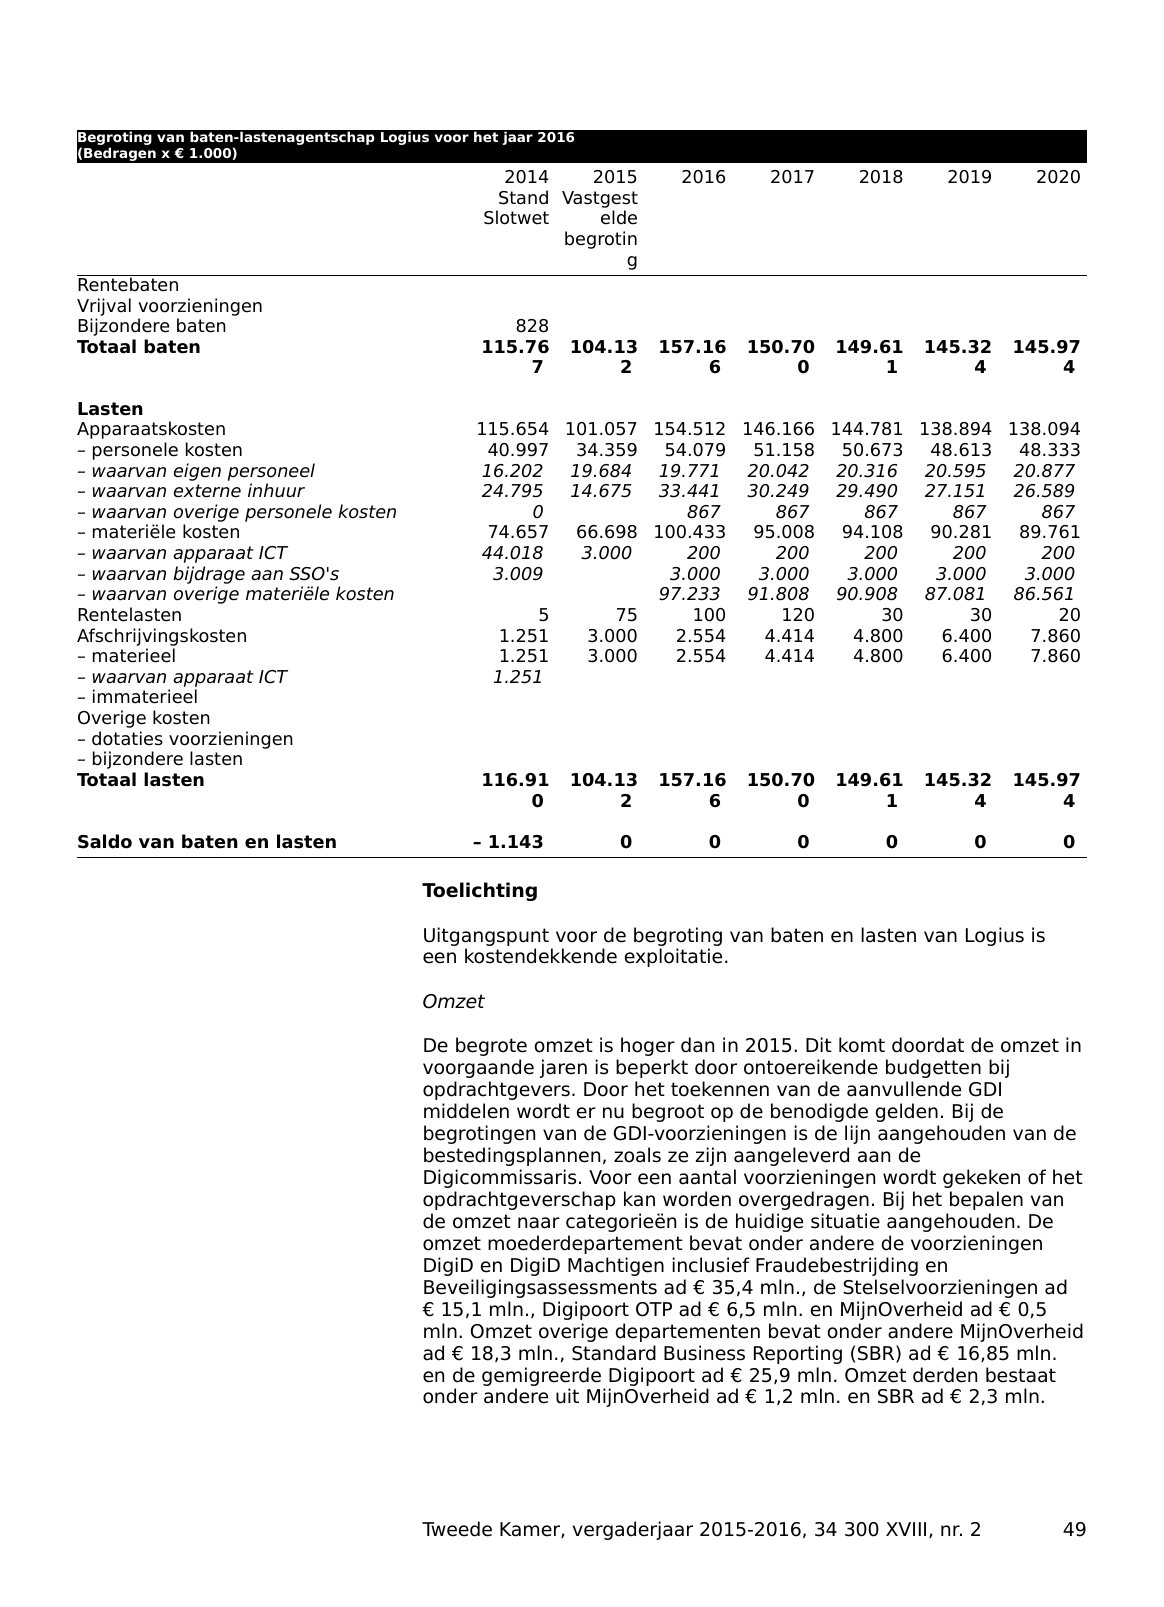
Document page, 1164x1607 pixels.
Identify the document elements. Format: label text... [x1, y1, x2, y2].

table_cell [821, 296, 909, 316]
table_cell – waarvan eigen personeel [77, 461, 466, 481]
table_cell [732, 729, 821, 749]
table_cell [466, 811, 555, 832]
table_cell [555, 378, 644, 399]
table_cell – materiële kosten [77, 523, 466, 543]
table_cell 104.132 [555, 337, 644, 378]
table_cell – bijzondere lasten [77, 749, 466, 770]
table_cell Totaal lasten [77, 770, 466, 811]
table_cell [644, 708, 732, 729]
table_cell 4.414 [732, 646, 821, 667]
table_cell 44.018 [466, 543, 555, 564]
table_cell [555, 276, 644, 296]
table_cell [998, 399, 1087, 419]
table_cell [555, 502, 644, 522]
table_cell [466, 399, 555, 419]
table_cell 828 [466, 316, 555, 337]
table_cell Totaal baten [77, 337, 466, 378]
table_cell 4.800 [821, 646, 909, 667]
table_cell [644, 399, 732, 419]
table_cell 115.767 [466, 337, 555, 378]
table_cell 2015 Vastgestelde begroting [555, 163, 644, 275]
table_cell – waarvan overige personele kosten [77, 502, 466, 522]
table_cell 116.910 [466, 770, 555, 811]
table_cell – waarvan apparaat ICT [77, 667, 466, 687]
table_cell [732, 811, 821, 832]
table_cell [644, 316, 732, 337]
table_cell 1.251 [466, 646, 555, 667]
table_cell [555, 811, 644, 832]
table_cell [909, 296, 998, 316]
table_cell 7.860 [998, 626, 1087, 646]
table_cell 6.400 [909, 626, 998, 646]
table_cell 0 [466, 502, 555, 522]
table_cell Vrijval voorzieningen [77, 296, 466, 316]
table_cell 0 [555, 832, 644, 857]
table_cell [909, 811, 998, 832]
table_cell – 1.143 [466, 832, 555, 857]
table_cell [821, 688, 909, 708]
table_cell 200 [998, 543, 1087, 564]
table_cell 867 [909, 502, 998, 522]
table_cell 90.908 [821, 584, 909, 605]
table_cell [555, 688, 644, 708]
table_cell 145.324 [909, 337, 998, 378]
table_cell 6.400 [909, 646, 998, 667]
table_cell [909, 378, 998, 399]
table_cell 54.079 [644, 440, 732, 461]
table_cell Lasten [77, 399, 466, 419]
table_cell [909, 399, 998, 419]
table_cell 1.251 [466, 626, 555, 646]
table_cell 145.974 [998, 770, 1087, 811]
table_cell [466, 729, 555, 749]
table_cell – waarvan overige materiële kosten [77, 584, 466, 605]
table_cell 30 [821, 605, 909, 626]
table_cell 104.132 [555, 770, 644, 811]
table_cell – personele kosten [77, 440, 466, 461]
table_cell 2018 [821, 163, 909, 275]
table_cell [821, 378, 909, 399]
table_cell 200 [644, 543, 732, 564]
table_cell [909, 276, 998, 296]
table_cell 0 [644, 832, 732, 857]
table_cell 7.860 [998, 646, 1087, 667]
table_cell [821, 316, 909, 337]
table_cell 100.433 [644, 523, 732, 543]
table_cell 200 [821, 543, 909, 564]
table_cell 3.000 [555, 626, 644, 646]
table_cell 51.158 [732, 440, 821, 461]
table_cell – waarvan externe inhuur [77, 481, 466, 502]
table_cell [732, 749, 821, 770]
table_cell 66.698 [555, 523, 644, 543]
table_cell [555, 708, 644, 729]
table_cell [821, 708, 909, 729]
table_cell 867 [732, 502, 821, 522]
table_cell 138.094 [998, 419, 1087, 440]
table_cell 0 [732, 832, 821, 857]
table_cell 50.673 [821, 440, 909, 461]
table_cell 145.974 [998, 337, 1087, 378]
table_cell [644, 688, 732, 708]
table_cell [909, 667, 998, 687]
table_cell 74.657 [466, 523, 555, 543]
table_cell 3.000 [555, 543, 644, 564]
table_cell [555, 316, 644, 337]
table_cell [998, 729, 1087, 749]
table_cell [644, 729, 732, 749]
table_cell 4.800 [821, 626, 909, 646]
table_cell [555, 749, 644, 770]
table_cell 95.008 [732, 523, 821, 543]
table_cell [998, 811, 1087, 832]
table_cell 115.654 [466, 419, 555, 440]
table_cell [466, 708, 555, 729]
table_cell – waarvan bijdrage aan SSO's [77, 564, 466, 584]
table_cell 144.781 [821, 419, 909, 440]
table_cell [555, 564, 644, 584]
table_cell [909, 749, 998, 770]
table_cell [909, 729, 998, 749]
table_cell 138.894 [909, 419, 998, 440]
table_cell [998, 296, 1087, 316]
table_cell [732, 399, 821, 419]
table_cell 29.490 [821, 481, 909, 502]
table_cell [77, 811, 466, 832]
table_cell [466, 296, 555, 316]
table_cell [644, 749, 732, 770]
table_cell 0 [821, 832, 909, 857]
table_cell 89.761 [998, 523, 1087, 543]
table_cell 2.554 [644, 626, 732, 646]
table_cell 2016 [644, 163, 732, 275]
table_cell 1.251 [466, 667, 555, 687]
table_cell [644, 811, 732, 832]
table_cell 2019 [909, 163, 998, 275]
table_cell – waarvan apparaat ICT [77, 543, 466, 564]
table_cell 157.166 [644, 337, 732, 378]
table_cell [821, 399, 909, 419]
table_cell [998, 378, 1087, 399]
table_cell 3.000 [909, 564, 998, 584]
table_cell 3.000 [644, 564, 732, 584]
table_cell 19.684 [555, 461, 644, 481]
table_cell 100 [644, 605, 732, 626]
table_cell 5 [466, 605, 555, 626]
table_cell [732, 276, 821, 296]
table_cell [555, 729, 644, 749]
table_cell 3.000 [821, 564, 909, 584]
text De begrote omzet is hoger dan in 2015. Dit komt doordat de omzet in voorgaande jaren is beperkt door ontoereikende budgetten bij opdrachtgevers. Door het toekennen van de aanvullende GDI middelen wordt er nu begroot op de benodigde gelden. Bij de begrotingen van de GDI-voorzieningen is de lijn aangehouden van de bestedingsplannen, zoals ze zijn aangeleverd aan de Digicommissaris. Voor een aantal voorzieningen wordt gekeken of het opdrachtgeverschap kan worden overgedragen. Bij het bepalen van de omzet naar categorieën is de huidige situatie aangehouden. De omzet moederdepartement bevat onder andere de voorzieningen DigiD en DigiD Machtigen inclusief Fraudebestrijding en Beveiligingsassessments ad € 35,4 mln., de Stelselvoorzieningen ad € 15,1 mln., Digipoort OTP ad € 6,5 mln. en MijnOverheid ad € 0,5 mln. Omzet overige departementen bevat onder andere MijnOverheid ad € 18,3 mln., Standard Business Reporting (SBR) ad € 16,85 mln. en de gemigreerde Digipoort ad € 25,9 mln. Omzet derden bestaat onder andere uit MijnOverheid ad € 1,2 mln. en SBR ad € 2,3 mln. [422, 1035, 1087, 1408]
table_cell [466, 749, 555, 770]
table_cell 30.249 [732, 481, 821, 502]
table_cell 3.000 [732, 564, 821, 584]
table_cell 48.333 [998, 440, 1087, 461]
table_cell 20.316 [821, 461, 909, 481]
table_cell – immaterieel [77, 688, 466, 708]
table_cell 33.441 [644, 481, 732, 502]
table_cell [909, 688, 998, 708]
table_cell [555, 667, 644, 687]
table_cell – dotaties voorzieningen [77, 729, 466, 749]
table_cell [77, 163, 466, 275]
table_cell [732, 667, 821, 687]
table_cell [466, 688, 555, 708]
table_cell [998, 749, 1087, 770]
table_cell 149.611 [821, 770, 909, 811]
table_cell Afschrijvingskosten [77, 626, 466, 646]
subtitle Omzet [422, 991, 1087, 1013]
table_cell 867 [821, 502, 909, 522]
table_cell 19.771 [644, 461, 732, 481]
table_cell 146.166 [732, 419, 821, 440]
table_cell [732, 378, 821, 399]
table_cell 2.554 [644, 646, 732, 667]
table_cell [909, 316, 998, 337]
table_cell [555, 399, 644, 419]
table_header Begroting van baten-lastenagentschap Logius voor het jaar 2016 (Bedragen x € 1.000) [77, 130, 1087, 161]
table_cell 90.281 [909, 523, 998, 543]
table_cell 3.009 [466, 564, 555, 584]
table_cell 87.081 [909, 584, 998, 605]
table_cell [909, 708, 998, 729]
table_cell 4.414 [732, 626, 821, 646]
table_cell [77, 378, 466, 399]
table_cell 27.151 [909, 481, 998, 502]
table_cell [555, 584, 644, 605]
table_cell 3.000 [555, 646, 644, 667]
table_cell 157.166 [644, 770, 732, 811]
table_cell 154.512 [644, 419, 732, 440]
table_cell 150.700 [732, 770, 821, 811]
table_cell 867 [998, 502, 1087, 522]
table_cell 86.561 [998, 584, 1087, 605]
table_cell – materieel [77, 646, 466, 667]
table_cell 34.359 [555, 440, 644, 461]
table_cell [998, 276, 1087, 296]
table_cell Apparaatskosten [77, 419, 466, 440]
table_cell [821, 811, 909, 832]
table_cell 40.997 [466, 440, 555, 461]
table_cell [466, 276, 555, 296]
table_cell [732, 688, 821, 708]
table_cell 2017 [732, 163, 821, 275]
table_cell 48.613 [909, 440, 998, 461]
table_cell [998, 688, 1087, 708]
table_cell 24.795 [466, 481, 555, 502]
table_cell [821, 729, 909, 749]
table_cell [821, 276, 909, 296]
table_cell 75 [555, 605, 644, 626]
table_cell 145.324 [909, 770, 998, 811]
table_cell 120 [732, 605, 821, 626]
table_cell Rentelasten [77, 605, 466, 626]
table_cell 94.108 [821, 523, 909, 543]
text Uitgangspunt voor de begroting van baten en lasten van Logius is een kostendekkende exploitatie. [422, 924, 1087, 968]
table_cell [732, 316, 821, 337]
table_cell 200 [732, 543, 821, 564]
table_cell 149.611 [821, 337, 909, 378]
table_cell Bijzondere baten [77, 316, 466, 337]
table_cell 3.000 [998, 564, 1087, 584]
table_cell 0 [998, 832, 1087, 857]
table_cell [732, 708, 821, 729]
table_cell 20.877 [998, 461, 1087, 481]
table_cell 97.233 [644, 584, 732, 605]
table_cell [644, 276, 732, 296]
table_cell 14.675 [555, 481, 644, 502]
table_cell [644, 378, 732, 399]
table_cell 20.042 [732, 461, 821, 481]
table_cell [732, 296, 821, 316]
table_cell Rentebaten [77, 276, 466, 296]
table_cell Overige kosten [77, 708, 466, 729]
subtitle Toelichting [422, 880, 1087, 902]
table_cell [466, 378, 555, 399]
table_cell 91.808 [732, 584, 821, 605]
table_cell [998, 667, 1087, 687]
table_cell [998, 708, 1087, 729]
table_cell 150.700 [732, 337, 821, 378]
table_cell [644, 296, 732, 316]
table_cell 20.595 [909, 461, 998, 481]
table_cell 30 [909, 605, 998, 626]
table_cell [555, 296, 644, 316]
table_cell 867 [644, 502, 732, 522]
table_cell 0 [909, 832, 998, 857]
table_cell 20 [998, 605, 1087, 626]
table_cell [998, 316, 1087, 337]
table_cell [644, 667, 732, 687]
table_cell 2020 [998, 163, 1087, 275]
table_cell [821, 667, 909, 687]
table_cell 101.057 [555, 419, 644, 440]
table_cell 2014 Stand Slotwet [466, 163, 555, 275]
table_cell [466, 584, 555, 605]
table_cell 200 [909, 543, 998, 564]
table_cell [821, 749, 909, 770]
table_cell 26.589 [998, 481, 1087, 502]
table_cell 16.202 [466, 461, 555, 481]
table_cell Saldo van baten en lasten [77, 832, 466, 857]
